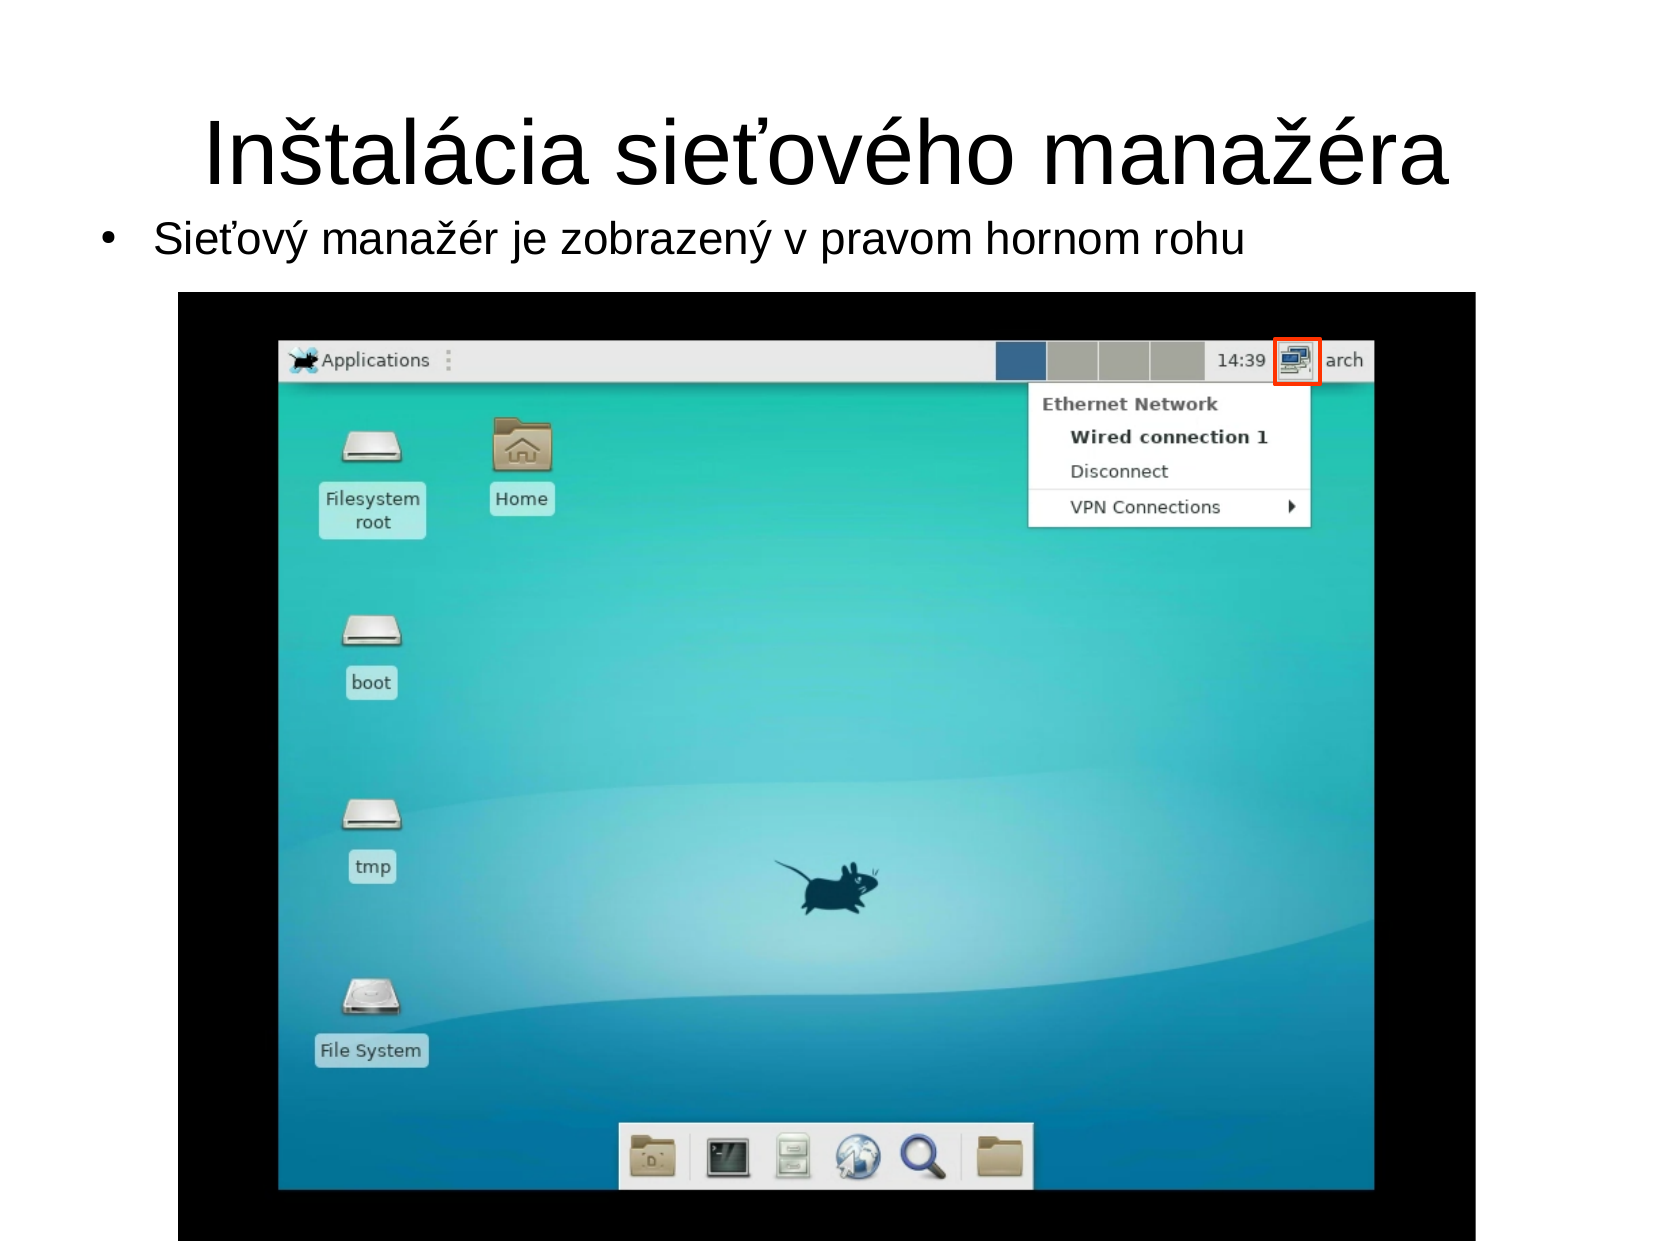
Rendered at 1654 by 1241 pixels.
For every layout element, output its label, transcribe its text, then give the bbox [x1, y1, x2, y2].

title Inštalácia sieťového manažéra [82, 49, 1571, 213]
picture [178, 292, 1476, 1241]
list Sieťový manažér je zobrazený v pravom hornom rohu [82, 213, 1571, 933]
